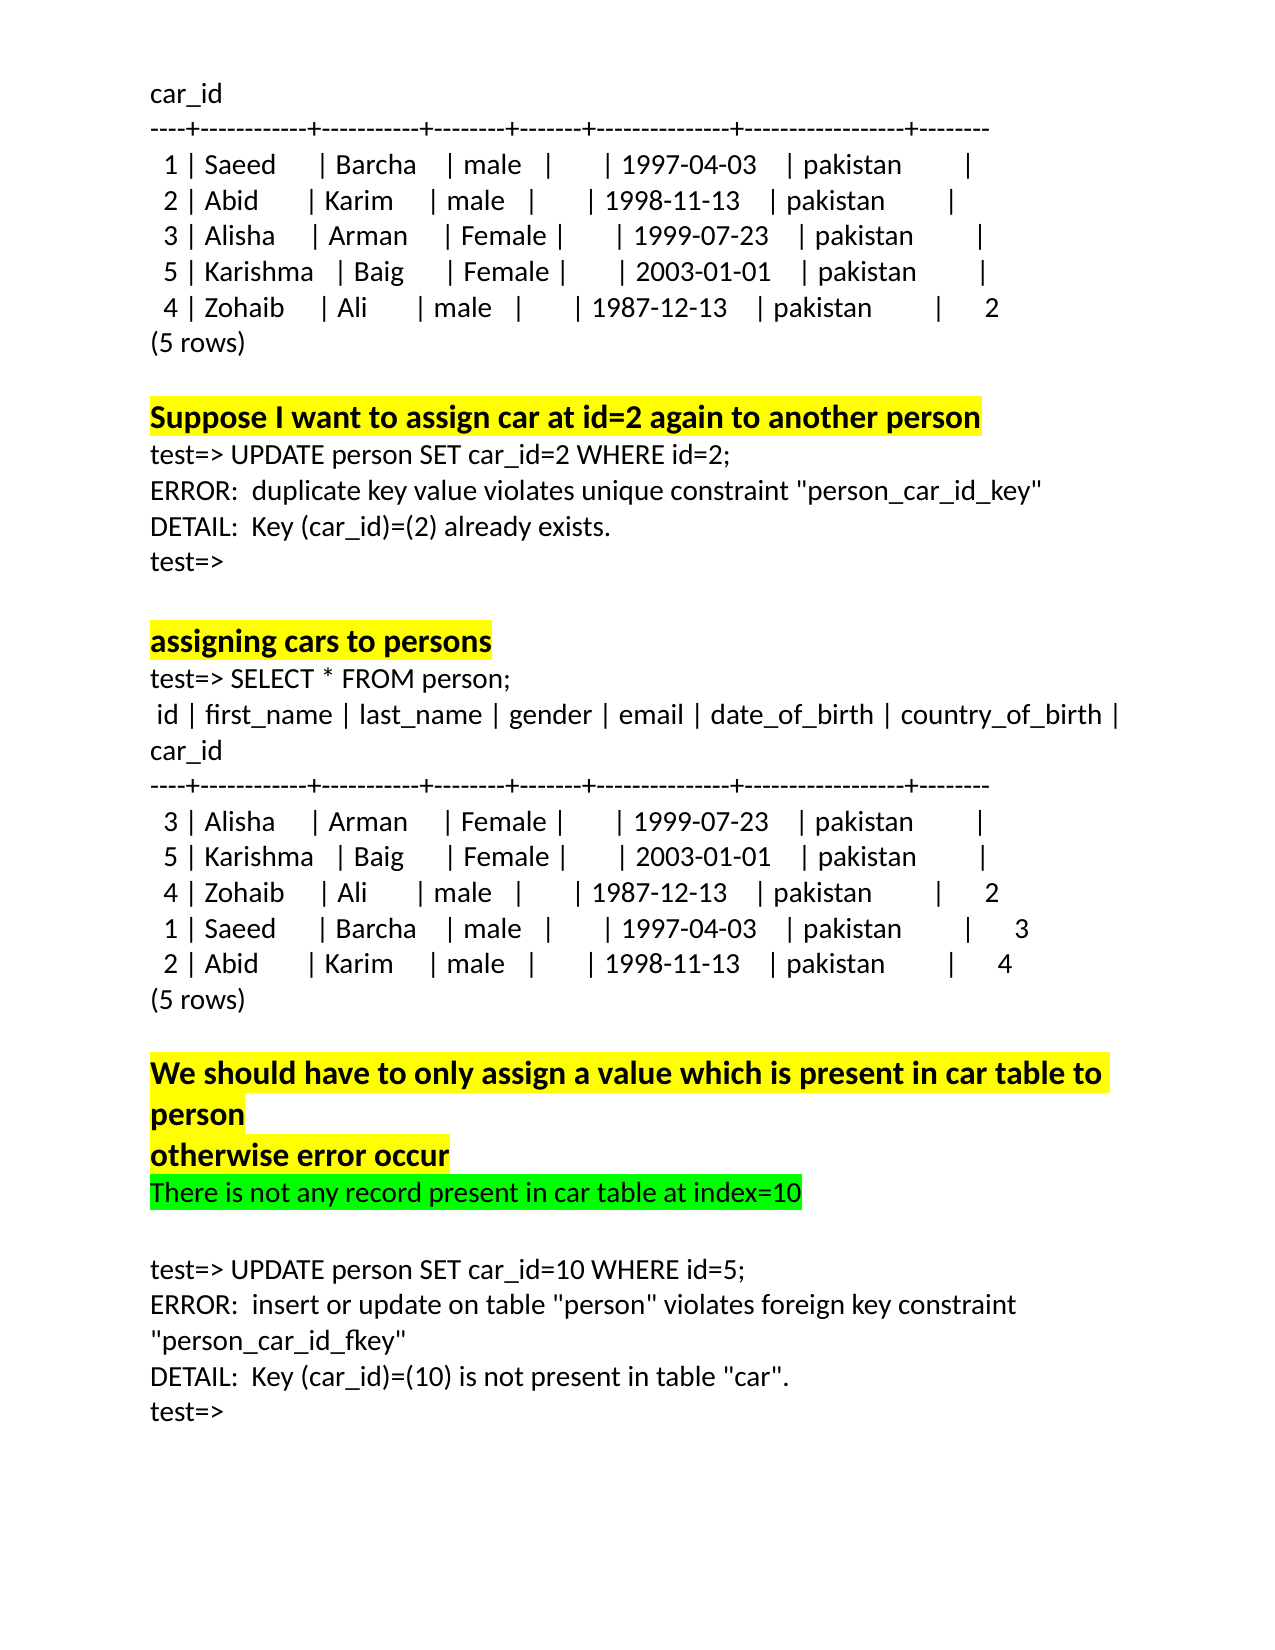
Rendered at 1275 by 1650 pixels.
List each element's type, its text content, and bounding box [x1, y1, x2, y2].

text id | first_name | last_name | gender | email | date_of_birth | country_of_birth | car_id [150, 696, 1125, 767]
text ----+------------+-----------+--------+-------+---------------+------------------+-------- [150, 111, 1125, 146]
text 5 | Karishma | Baig | Female | | 2003-01-01 | pakistan | [150, 253, 1125, 289]
text ERROR: insert or update on table "person" violates foreign key constraint "person_car_id_fkey" [150, 1286, 1125, 1358]
text ERROR: duplicate key value violates unique constraint "person_car_id_key" [150, 472, 1125, 508]
text Suppose I want to assign car at id=2 again to another person [150, 396, 1125, 436]
text There is not any record present in car table at index=10 [150, 1174, 1125, 1210]
text We should have to only assign a value which is present in car table to person otherwise error occur [150, 1052, 1125, 1174]
text 4 | Zohaib | Ali | male | | 1987-12-13 | pakistan | 2 [150, 874, 1125, 910]
text test=> [150, 1393, 1125, 1429]
text car_id [150, 75, 1125, 111]
text test=> SELECT * FROM person; [150, 660, 1125, 696]
text DETAIL: Key (car_id)=(2) already exists. [150, 508, 1125, 543]
text (5 rows) [150, 324, 1125, 360]
text 4 | Zohaib | Ali | male | | 1987-12-13 | pakistan | 2 [150, 289, 1125, 324]
text 2 | Abid | Karim | male | | 1998-11-13 | pakistan | [150, 182, 1125, 217]
text DETAIL: Key (car_id)=(10) is not present in table "car". [150, 1358, 1125, 1393]
text 5 | Karishma | Baig | Female | | 2003-01-01 | pakistan | [150, 838, 1125, 874]
text 3 | Alisha | Arman | Female | | 1999-07-23 | pakistan | [150, 803, 1125, 838]
text ----+------------+-----------+--------+-------+---------------+------------------+-------- [150, 767, 1125, 803]
text 1 | Saeed | Barcha | male | | 1997-04-03 | pakistan | [150, 146, 1125, 182]
text test=> UPDATE person SET car_id=2 WHERE id=2; [150, 436, 1125, 472]
text assigning cars to persons [150, 619, 1125, 660]
text test=> [150, 543, 1125, 579]
text 1 | Saeed | Barcha | male | | 1997-04-03 | pakistan | 3 [150, 910, 1125, 945]
text 3 | Alisha | Arman | Female | | 1999-07-23 | pakistan | [150, 217, 1125, 253]
text (5 rows) [150, 981, 1125, 1017]
text test=> UPDATE person SET car_id=10 WHERE id=5; [150, 1251, 1125, 1286]
text 2 | Abid | Karim | male | | 1998-11-13 | pakistan | 4 [150, 945, 1125, 981]
